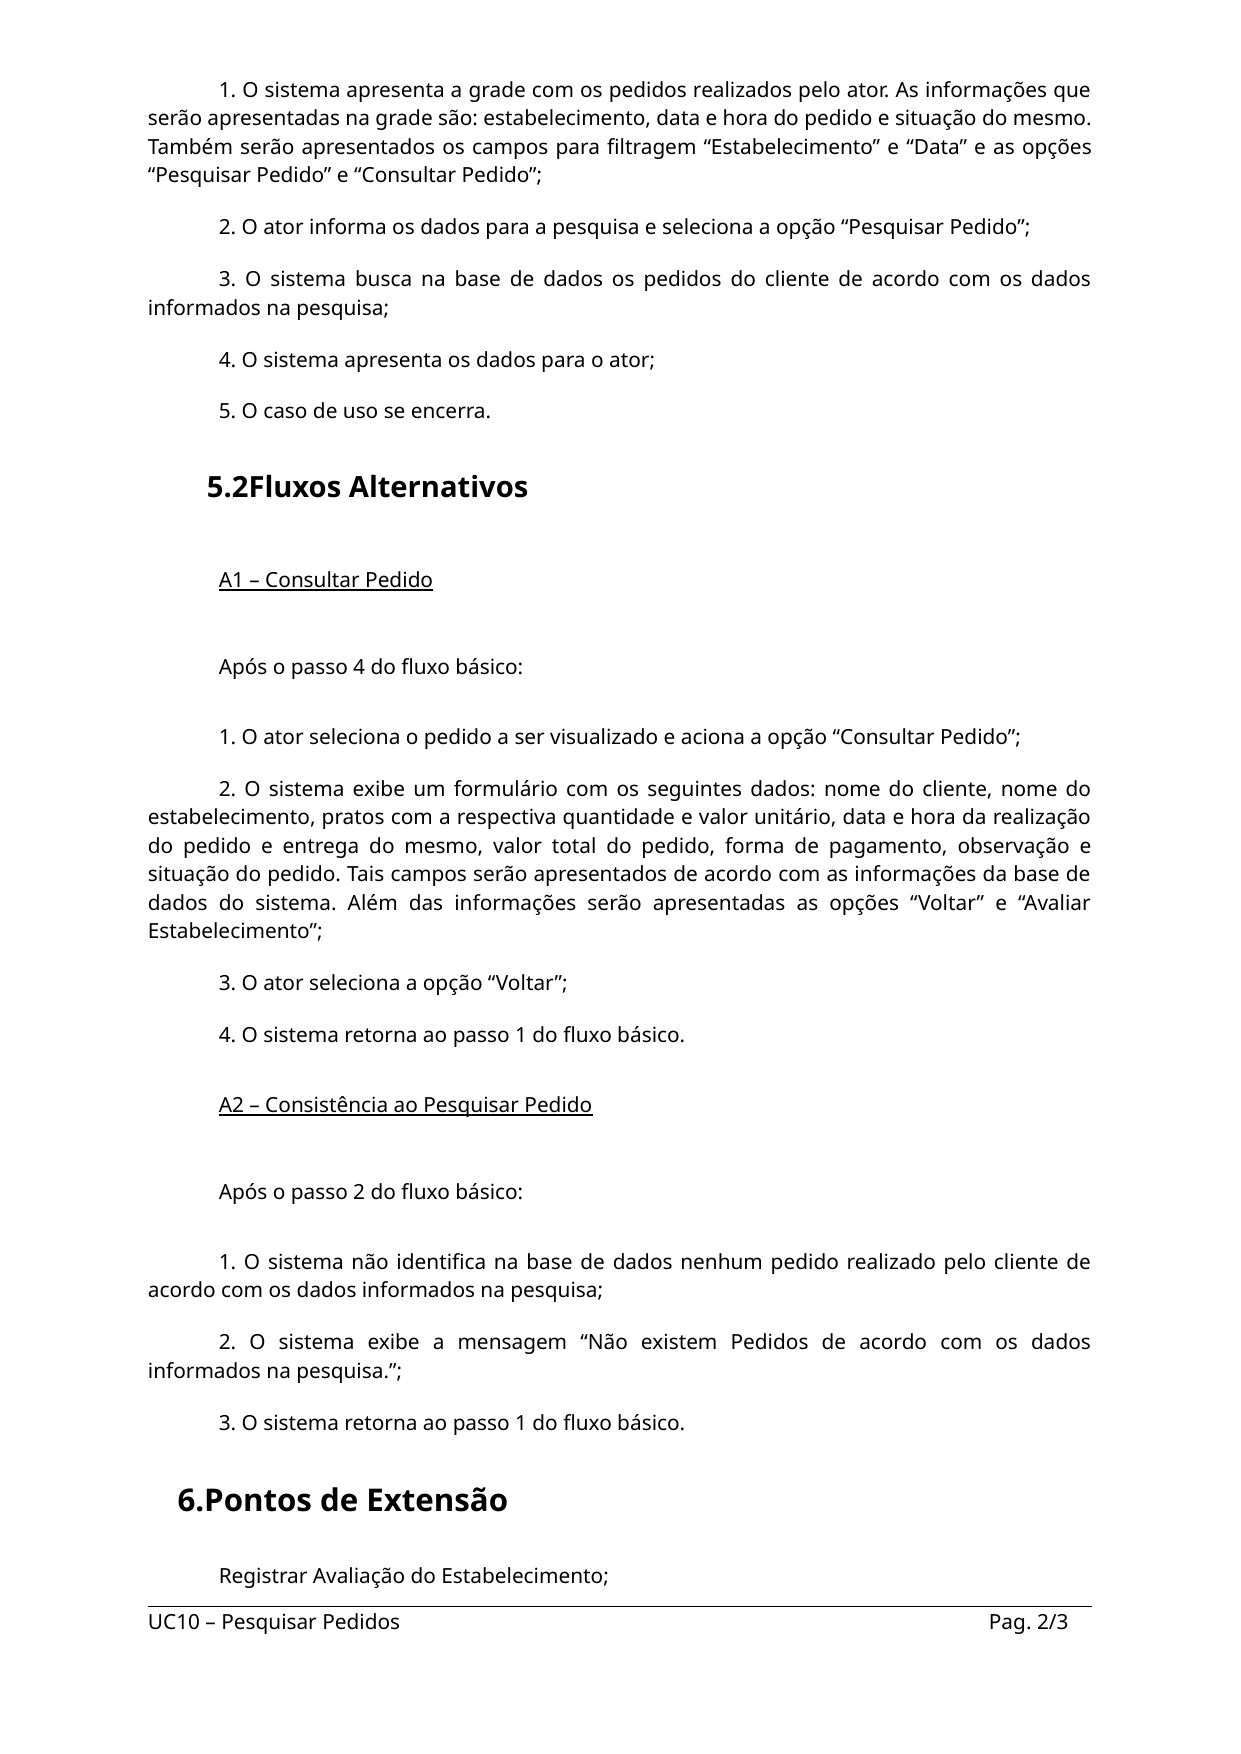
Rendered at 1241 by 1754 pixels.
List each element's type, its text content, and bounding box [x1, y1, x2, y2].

text 5. O caso de uso se encerra. [148, 397, 1092, 425]
text A2 – Consistência ao Pesquisar Pedido [148, 1090, 1092, 1118]
text 4. O sistema retorna ao passo 1 do fluxo básico. [148, 1020, 1092, 1049]
text 2. O sistema exibe um formulário com os seguintes dados: nome do cliente, nome do estabelecimento, pratos com a respectiva quantidade e valor unitário, data e hora da realização do pedido e entrega do mesmo, valor total do pedido, forma de pagamento, observação e situação do pedido. Tais campos serão apresentados de acordo com as informações da base de dados do sistema. Além das informações serão apresentadas as opções “Voltar” e “Avaliar Estabelecimento”; [148, 774, 1092, 945]
text Registrar Avaliação do Estabelecimento; [148, 1561, 1092, 1590]
text 4. O sistema apresenta os dados para o ator; [148, 345, 1092, 373]
text 3. O ator seleciona a opção “Voltar”; [148, 968, 1092, 997]
text A1 – Consultar Pedido [148, 565, 1092, 593]
text 2. O ator informa os dados para a pesquisa e seleciona a opção “Pesquisar Pedido”; [148, 212, 1092, 241]
subtitle Fluxos Alternativos [177, 466, 1092, 506]
text Após o passo 2 do fluxo básico: [148, 1177, 1092, 1206]
text 1. O sistema apresenta a grade com os pedidos realizados pelo ator. As informações que serão apresentadas na grade são: estabelecimento, data e hora do pedido e situação do mesmo. Também serão apresentados os campos para filtragem “Estabelecimento” e “Data” e as opções “Pesquisar Pedido” e “Consultar Pedido”; [148, 75, 1092, 189]
subtitle Pontos de Extensão [148, 1477, 1092, 1520]
text 1. O sistema não identifica na base de dados nenhum pedido realizado pelo cliente de acordo com os dados informados na pesquisa; [148, 1247, 1092, 1304]
text 1. O ator seleciona o pedido a ser visualizado e aciona a opção “Consultar Pedido”; [148, 722, 1092, 751]
text 3. O sistema busca na base de dados os pedidos do cliente de acordo com os dados informados na pesquisa; [148, 264, 1092, 321]
text 3. O sistema retorna ao passo 1 do fluxo básico. [148, 1408, 1092, 1436]
text Após o passo 4 do fluxo básico: [148, 652, 1092, 681]
text 2. O sistema exibe a mensagem “Não existem Pedidos de acordo com os dados informados na pesquisa.”; [148, 1327, 1092, 1384]
